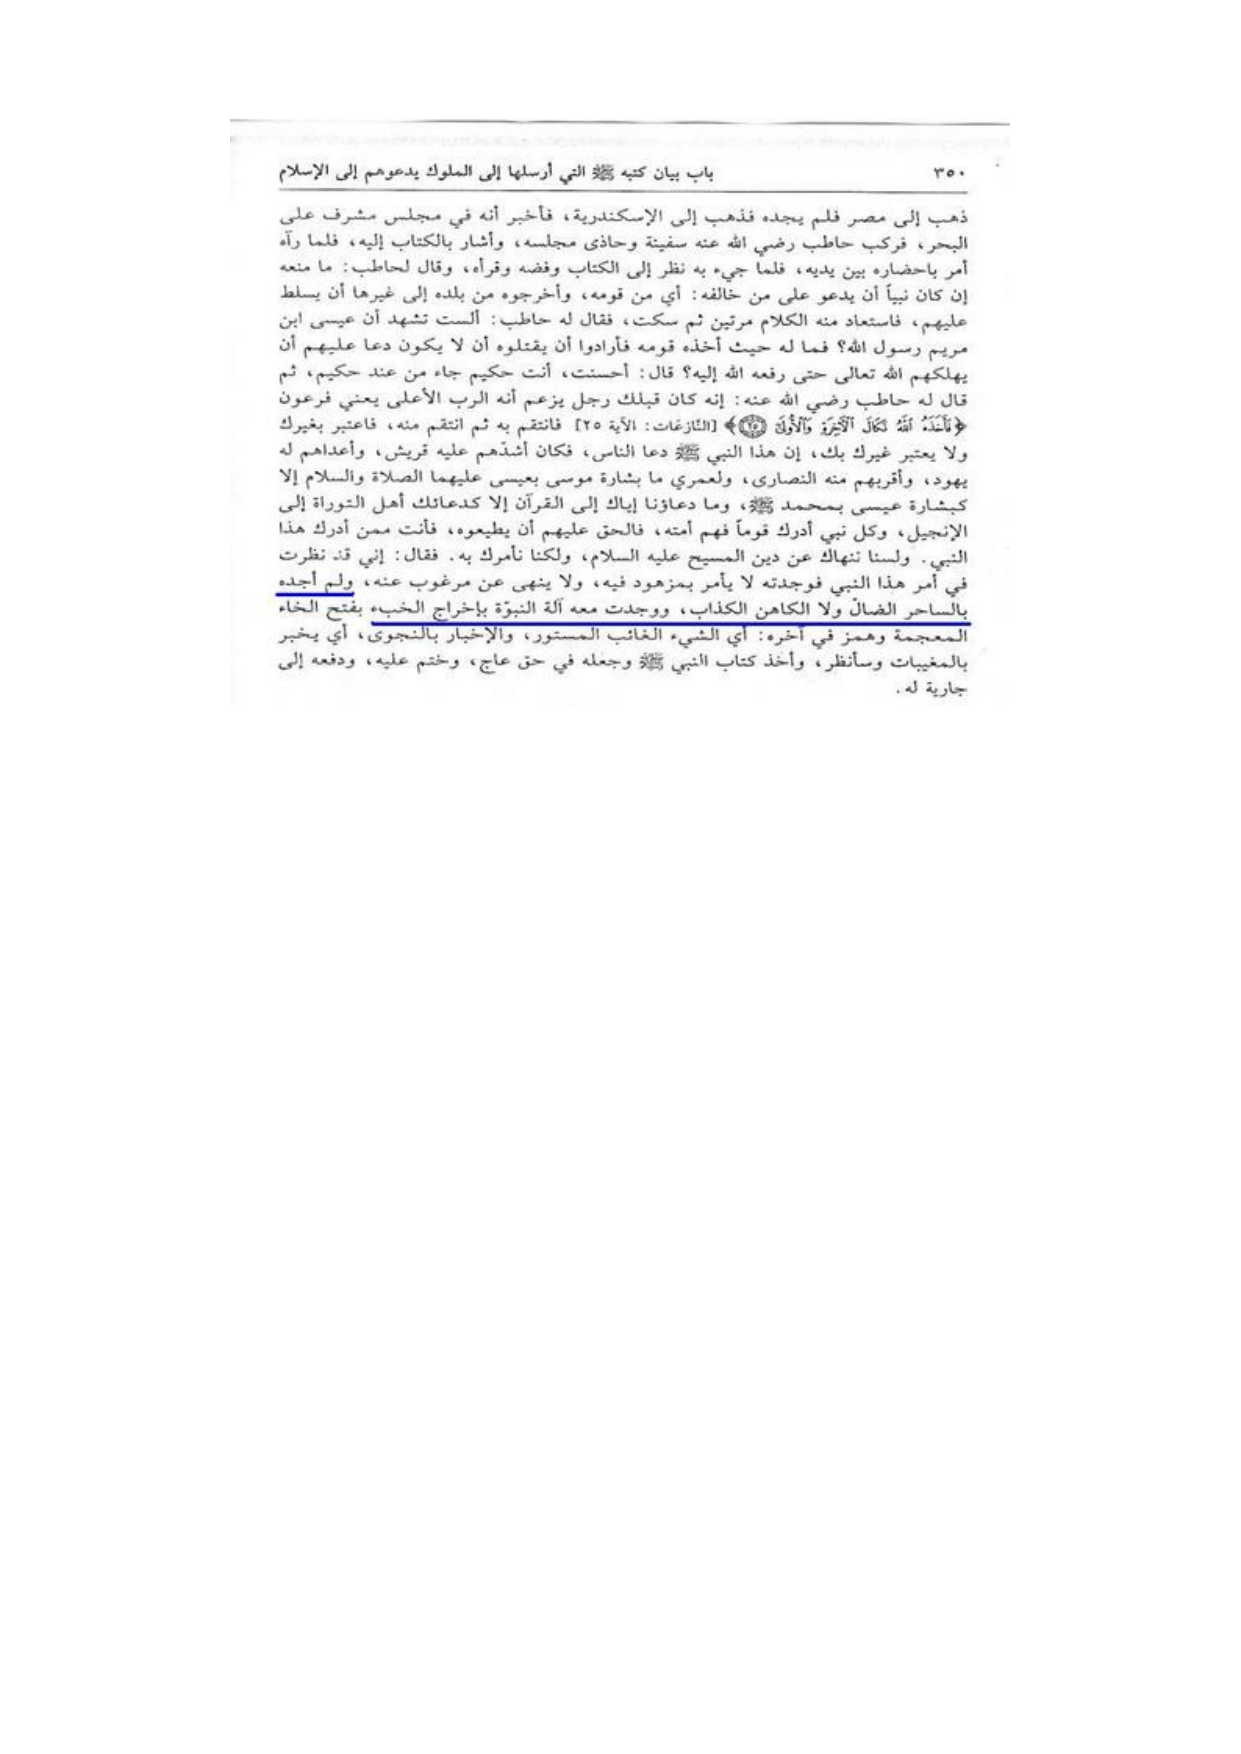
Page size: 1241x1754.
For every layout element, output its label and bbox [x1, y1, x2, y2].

picture [230, 118, 1010, 706]
